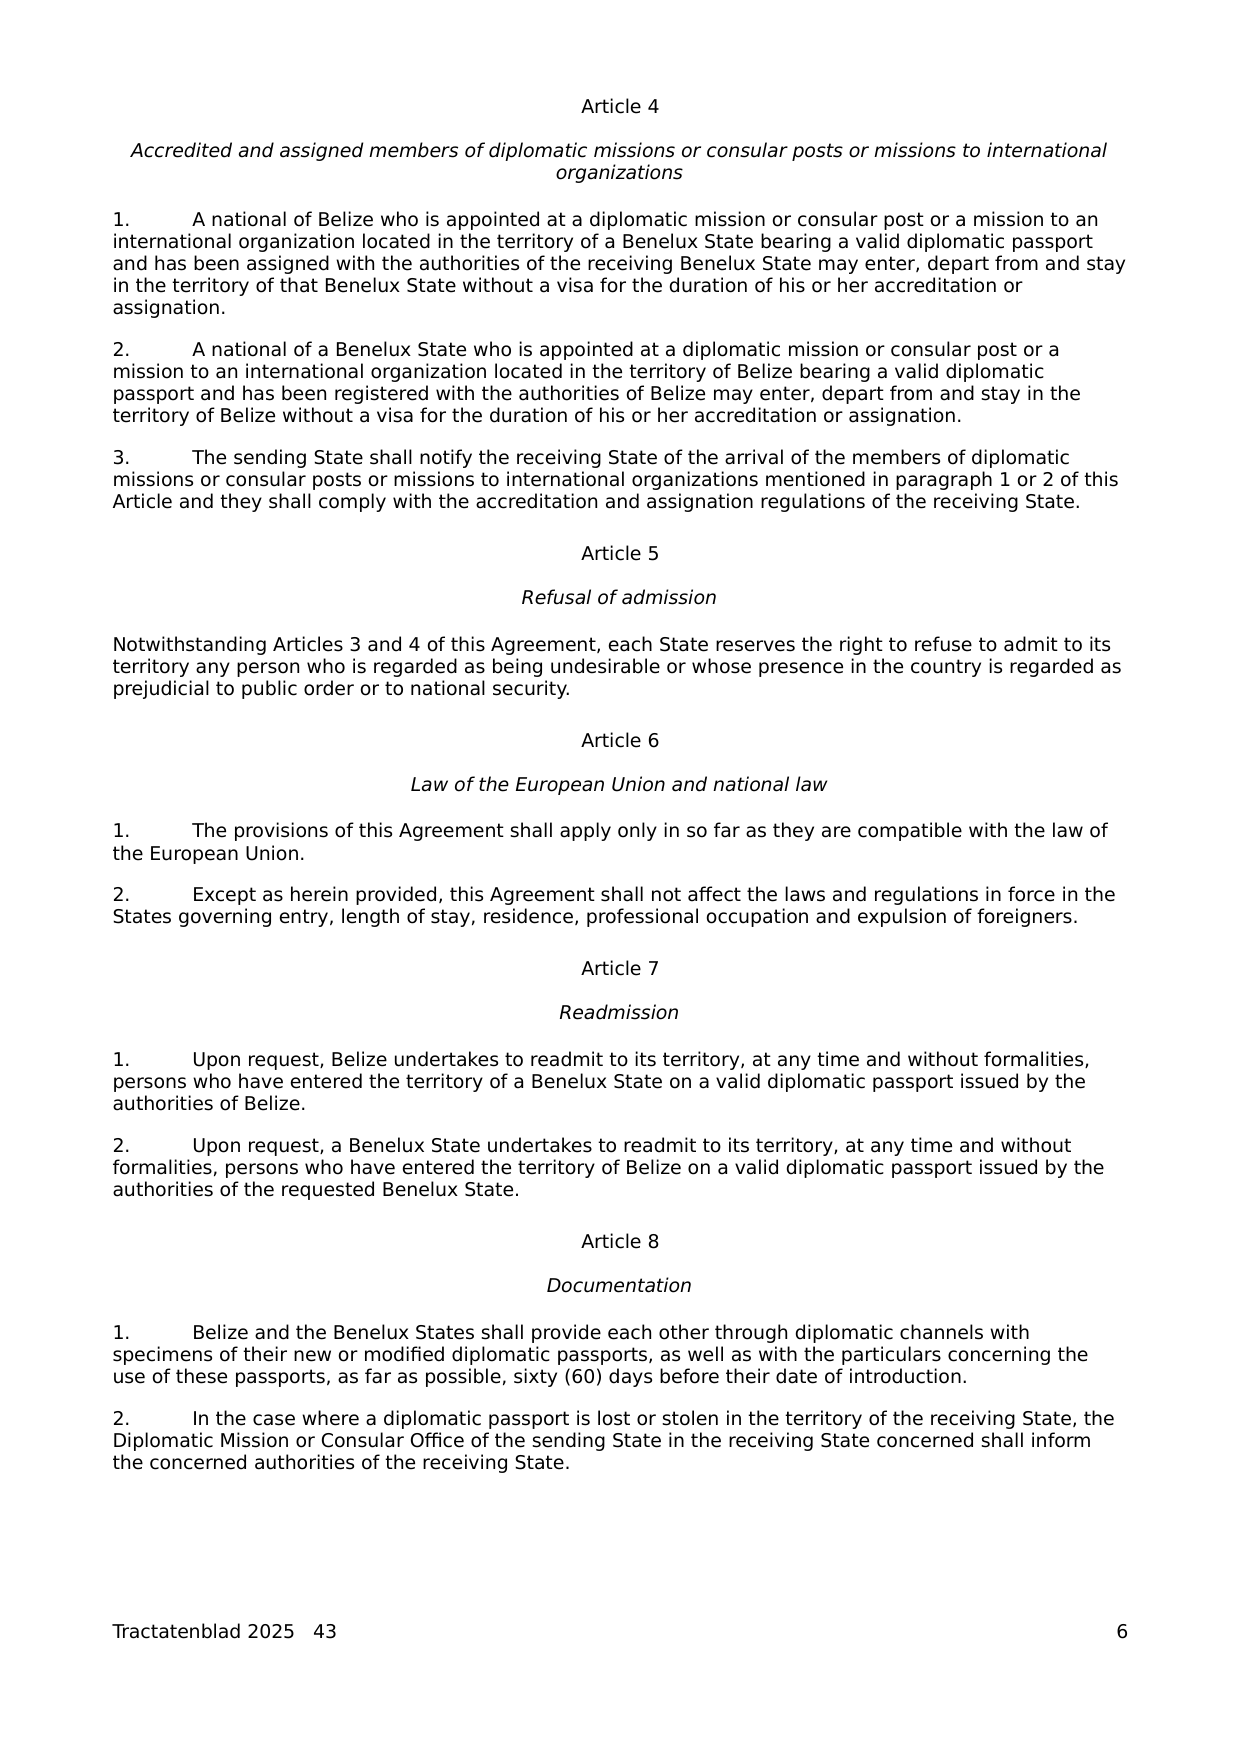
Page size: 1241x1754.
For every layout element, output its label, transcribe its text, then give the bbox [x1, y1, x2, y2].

subtitle Article 7 Readmission [112, 958, 1128, 1024]
text 2. In the case where a diplomatic passport is lost or stolen in the territory of the receiving State, the Diplomatic Mission or Consular Office of the sending State in the receiving State concerned shall inform the concerned authorities of the receiving State. [112, 1408, 1128, 1474]
text 2. Except as herein provided, this Agreement shall not affect the laws and regulations in force in the States governing entry, length of stay, residence, professional occupation and expulsion of foreigners. [112, 884, 1128, 928]
text 3. The sending State shall notify the receiving State of the arrival of the members of diplomatic missions or consular posts or missions to international organizations mentioned in paragraph 1 or 2 of this Article and they shall comply with the accreditation and assignation regulations of the receiving State. [112, 447, 1128, 513]
text 2. Upon request, a Benelux State undertakes to readmit to its territory, at any time and without formalities, persons who have entered the territory of Belize on a valid diplomatic passport issued by the authorities of the requested Benelux State. [112, 1135, 1128, 1201]
text 1. Upon request, Belize undertakes to readmit to its territory, at any time and without formalities, persons who have entered the territory of a Benelux State on a valid diplomatic passport issued by the authorities of Belize. [112, 1049, 1128, 1115]
subtitle Article 6 Law of the European Union and national law [112, 729, 1128, 795]
subtitle Article 4 Accredited and assigned members of diplomatic missions or consular posts or missions to international organizations [112, 96, 1128, 184]
text 1. Belize and the Benelux States shall provide each other through diplomatic channels with specimens of their new or modified diplomatic passports, as well as with the particulars concerning the use of these passports, as far as possible, sixty (60) days before their date of introduction. [112, 1322, 1128, 1388]
text Notwithstanding Articles 3 and 4 of this Agreement, each State reserves the right to refuse to admit to its territory any person who is regarded as being undesirable or whose presence in the country is regarded as prejudicial to public order or to national security. [112, 633, 1128, 699]
text 1. A national of Belize who is appointed at a diplomatic mission or consular post or a mission to an international organization located in the territory of a Benelux State bearing a valid diplomatic passport and has been assigned with the authorities of the receiving Benelux State may enter, depart from and stay in the territory of that Benelux State without a visa for the duration of his or her accreditation or assignation. [112, 209, 1128, 319]
subtitle Article 5 Refusal of admission [112, 543, 1128, 608]
subtitle Article 8 Documentation [112, 1231, 1128, 1297]
text 2. A national of a Benelux State who is appointed at a diplomatic mission or consular post or a mission to an international organization located in the territory of Belize bearing a valid diplomatic passport and has been registered with the authorities of Belize may enter, depart from and stay in the territory of Belize without a visa for the duration of his or her accreditation or assignation. [112, 339, 1128, 427]
text 1. The provisions of this Agreement shall apply only in so far as they are compatible with the law of the European Union. [112, 820, 1128, 864]
